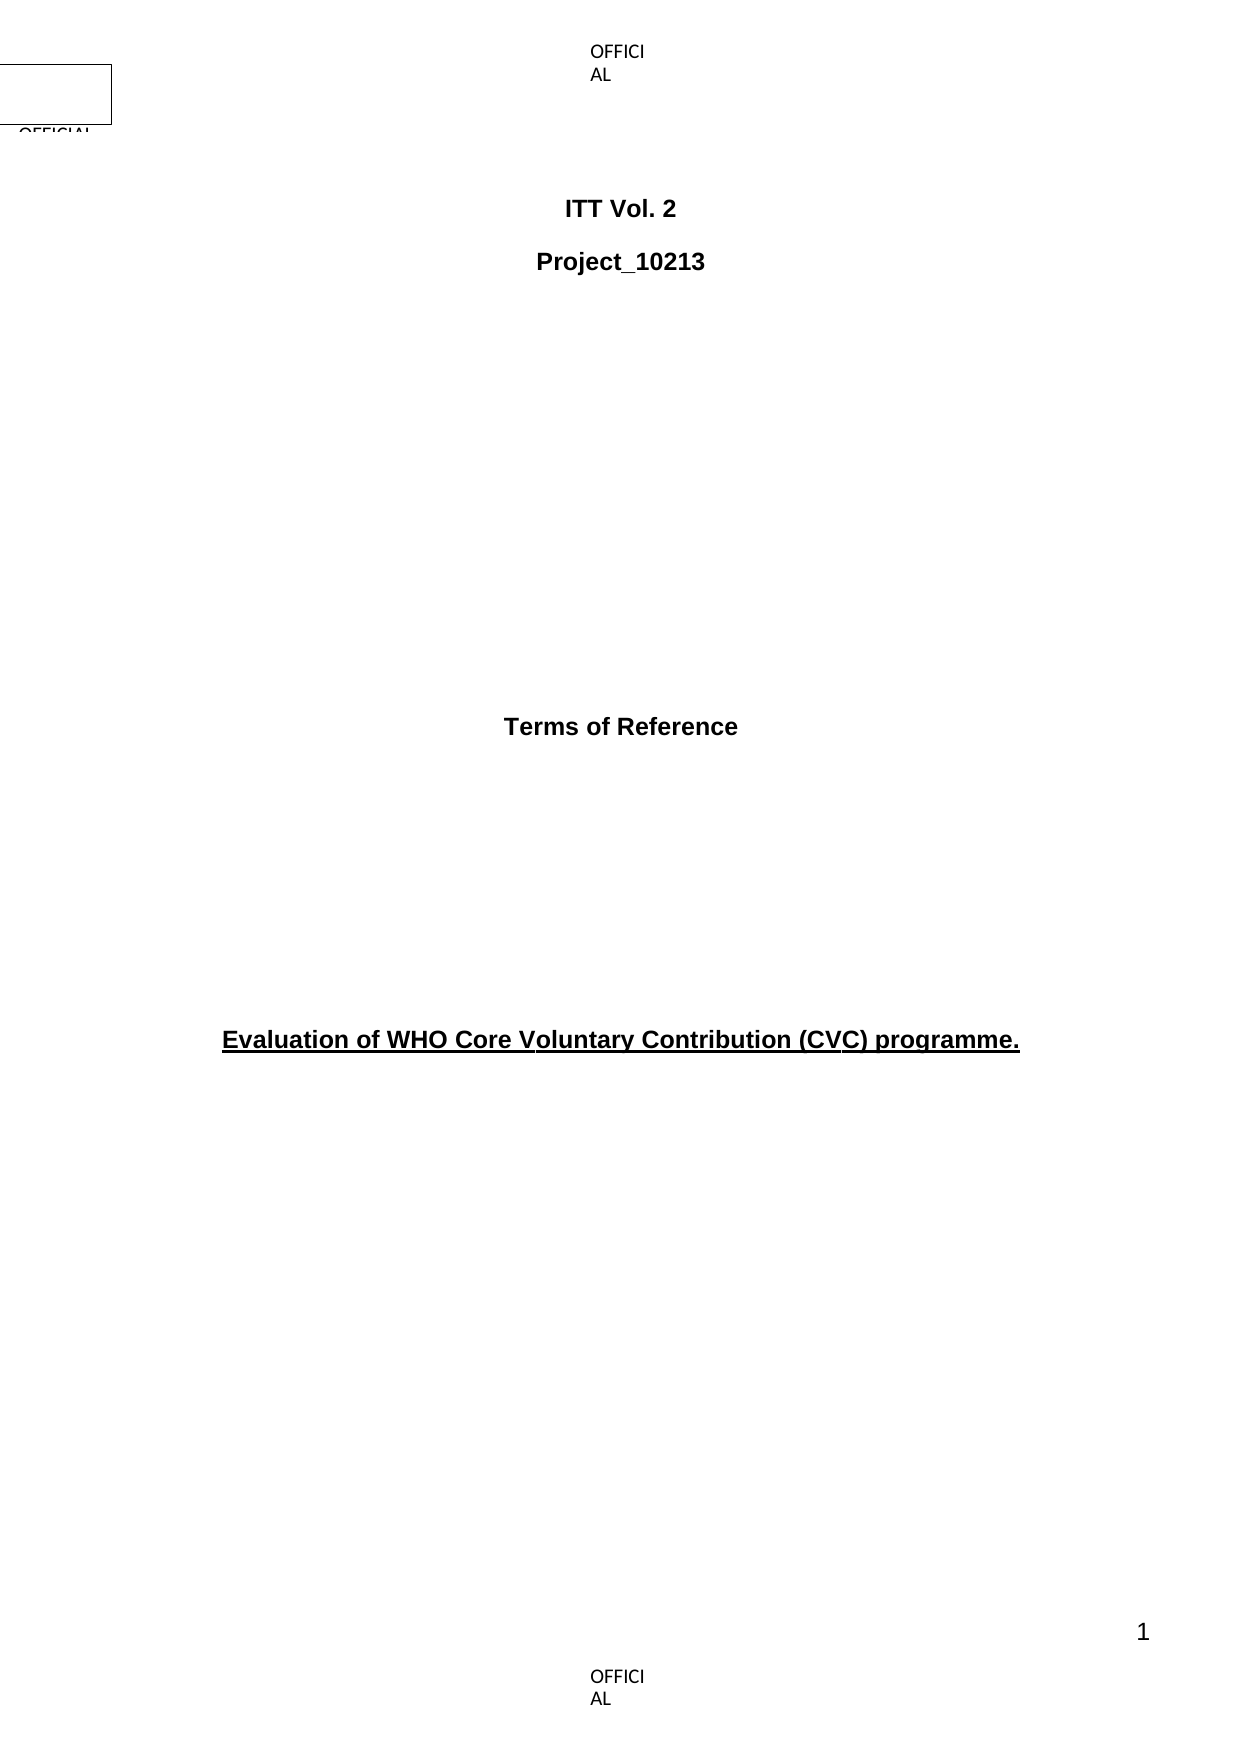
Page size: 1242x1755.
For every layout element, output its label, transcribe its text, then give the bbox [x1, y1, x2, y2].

text Evaluation of WHO Core Voluntary Contribution (CVC) programme. [218, 1026, 1023, 1054]
text ITT Vol. 2 [560, 194, 681, 222]
text Terms of Reference [499, 713, 742, 741]
text Project_10213 [532, 247, 709, 275]
